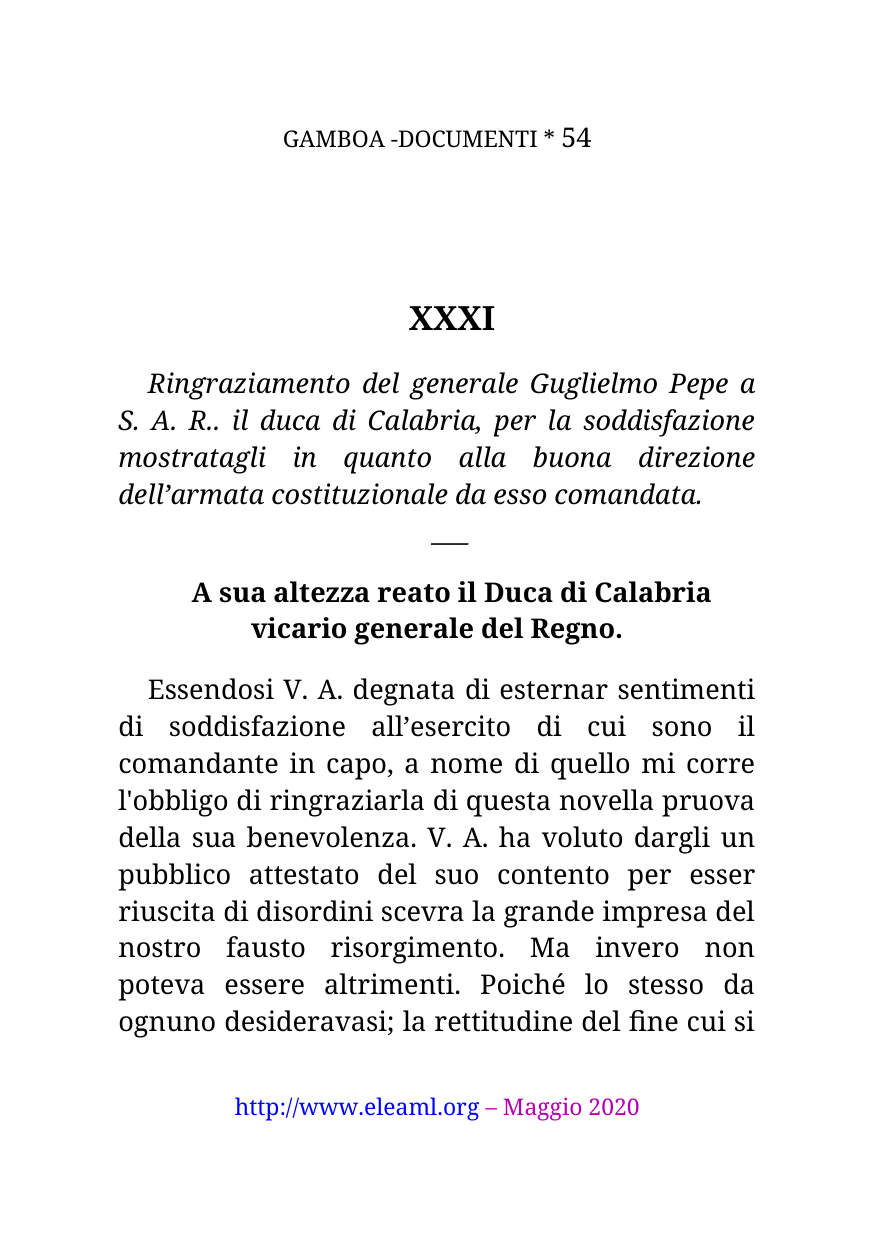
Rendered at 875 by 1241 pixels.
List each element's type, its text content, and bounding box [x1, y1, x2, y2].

text Essendosi V. A. degnata di esternar sentimenti di soddisfazione all’esercito di cui sono il comandante in capo, a nome di quello mi corre l'obbligo di ringraziarla di questa novella pruova della sua benevolenza. V. A. ha voluto dargli un pubblico attestato del suo contento per esser riuscita di disordini scevra la grande impresa del nostro fausto risorgimento. Ma invero non poteva essere altrimenti. Poiché lo stesso da ognuno desideravasi; la rettitudine del fine cui si [118, 671, 756, 1039]
text Ringraziamento del generale Guglielmo Pepe a S. A. R.. il duca di Calabria, per la soddisfazione mostratagli in quanto alla buona direzione dell’armata costituzionale da esso comandata. [118, 364, 756, 512]
text XXXI [118, 295, 756, 341]
text ___ [118, 512, 756, 549]
text A sua altezza reato il Duca di Calabria vicario generale del Regno. [118, 573, 756, 647]
